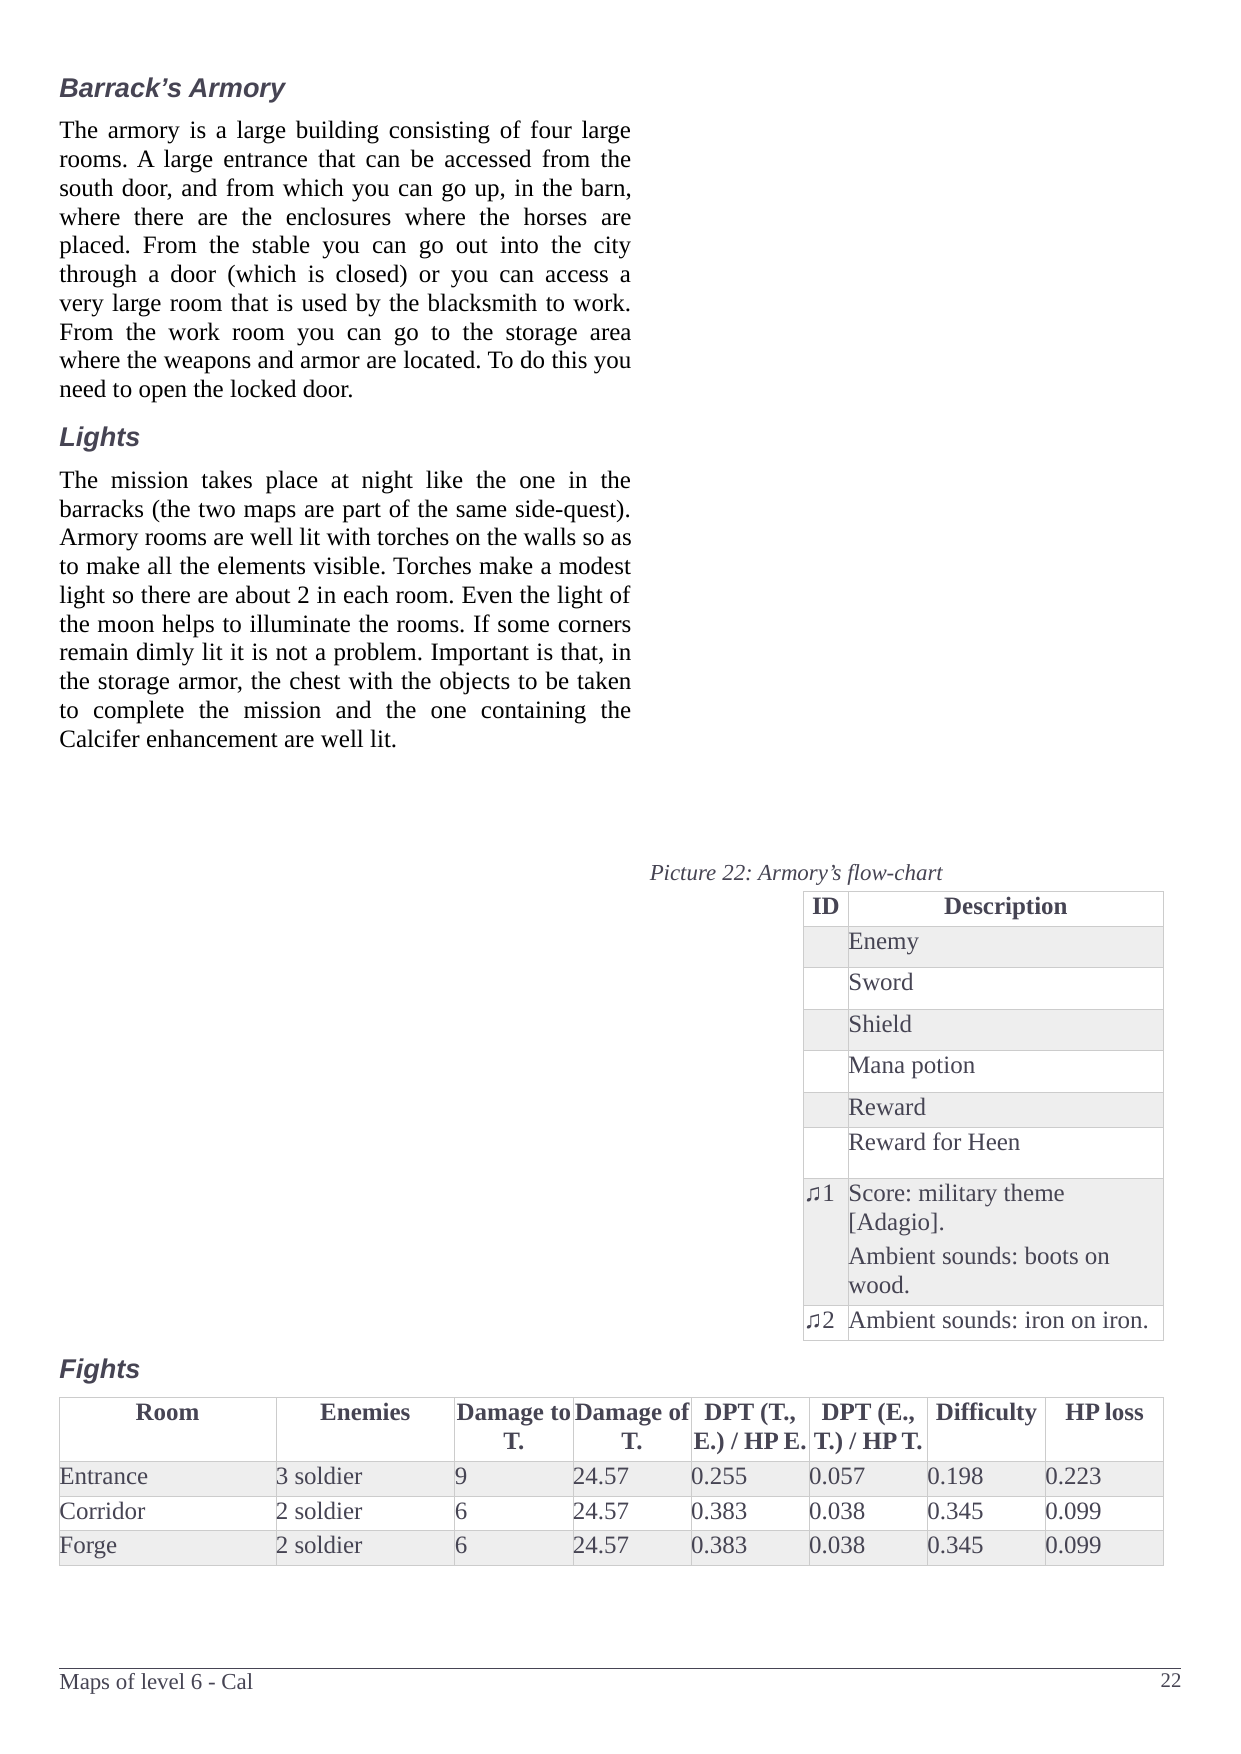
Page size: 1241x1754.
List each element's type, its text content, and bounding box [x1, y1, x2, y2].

table_cell [804, 1010, 848, 1050]
table_header Difficulty [928, 1398, 1045, 1461]
table_header DPT (E., T.) / HP T. [810, 1398, 927, 1461]
table_cell 9 [455, 1462, 573, 1496]
table_cell 0.038 [810, 1497, 927, 1530]
table_cell Mana potion [849, 1051, 1163, 1092]
table_cell The armory is a large building consisting of four large rooms. A large entrance that can be accessed from the south door, and from which you can go up, in the barn, where there are the enclosures where the horses are placed. From the stable you can go out into the city through a door (which is closed) or you can access a very large room that is used by the blacksmith to work. From the work room you can go to the storage area where the weapons and armor are located. To do this you need to open the locked door. Lights The mission takes place at night like the one in the barracks (the two maps are part of the same side-quest). Armory rooms are well lit with torches on the walls so as to make all the elements visible. Torches make a modest light so there are about 2 in each room. Even the light of the moon helps to illuminate the rooms. If some corners remain dimly lit it is not a problem. Important is that, in the storage armor, the chest with the objects to be taken to complete the mission and the one containing the Calcifer enhancement are well lit. [59, 115, 649, 891]
table_cell [804, 1093, 848, 1127]
table_cell 3 soldier [277, 1462, 454, 1496]
table_cell 6 [455, 1531, 573, 1565]
table_cell Reward for Heen [849, 1128, 1163, 1178]
table_cell 0.345 [928, 1531, 1045, 1565]
table_cell 0.057 [810, 1462, 927, 1496]
table_header Damage to T. [455, 1398, 573, 1461]
table_cell 0.038 [810, 1531, 927, 1565]
table_header Damage of T. [574, 1398, 691, 1461]
table_header Barrack’s Armory [59, 59, 649, 115]
table_header ID [804, 892, 848, 926]
table_cell Fights [59, 1341, 1181, 1397]
table_cell 24.57 [574, 1531, 691, 1565]
table_header Description [849, 892, 1163, 926]
table_cell Entrance [60, 1462, 276, 1496]
table_cell 24.57 [574, 1497, 691, 1530]
table_header HP loss [1046, 1398, 1163, 1461]
table_cell Forge [60, 1531, 276, 1565]
table_header Room [60, 1398, 276, 1461]
table_header Enemies [277, 1398, 454, 1461]
table_header DPT (T., E.) / HP E. [692, 1398, 809, 1461]
table_header [786, 891, 803, 1341]
table_cell 6 [455, 1497, 573, 1530]
table_cell [1164, 1397, 1181, 1565]
table_cell Corridor [60, 1497, 276, 1530]
table_cell Sword [849, 968, 1163, 1009]
table_cell [804, 1128, 848, 1178]
table_cell ♫2 [804, 1306, 848, 1340]
table_cell 0.345 [928, 1497, 1045, 1530]
table_cell 0.099 [1046, 1531, 1163, 1565]
table_cell Score: military theme [Adagio]. Ambient sounds: boots on wood. [849, 1179, 1163, 1305]
table_cell 2 soldier [277, 1497, 454, 1530]
table_cell [654, 866, 660, 873]
table_cell Ambient sounds: iron on iron. [849, 1306, 1163, 1340]
table_cell 0.383 [692, 1531, 809, 1565]
table_cell [650, 115, 1181, 891]
table_cell [804, 1051, 848, 1092]
table_cell [804, 927, 848, 967]
table_cell 2 soldier [277, 1531, 454, 1565]
table_cell 0.383 [692, 1497, 809, 1530]
table_header [59, 891, 786, 1341]
table_cell Shield [849, 1010, 1163, 1050]
table_header [650, 59, 1181, 115]
table_cell [804, 968, 848, 1009]
table_cell 0.223 [1046, 1462, 1163, 1496]
table_cell Reward [849, 1093, 1163, 1127]
table_cell [1164, 891, 1181, 1341]
table_cell 24.57 [574, 1462, 691, 1496]
table_cell 0.099 [1046, 1497, 1163, 1530]
table_cell Enemy [849, 927, 1163, 967]
table_cell 0.198 [928, 1462, 1045, 1496]
table_cell ♫1 [804, 1179, 848, 1305]
table_cell 0.255 [692, 1462, 809, 1496]
